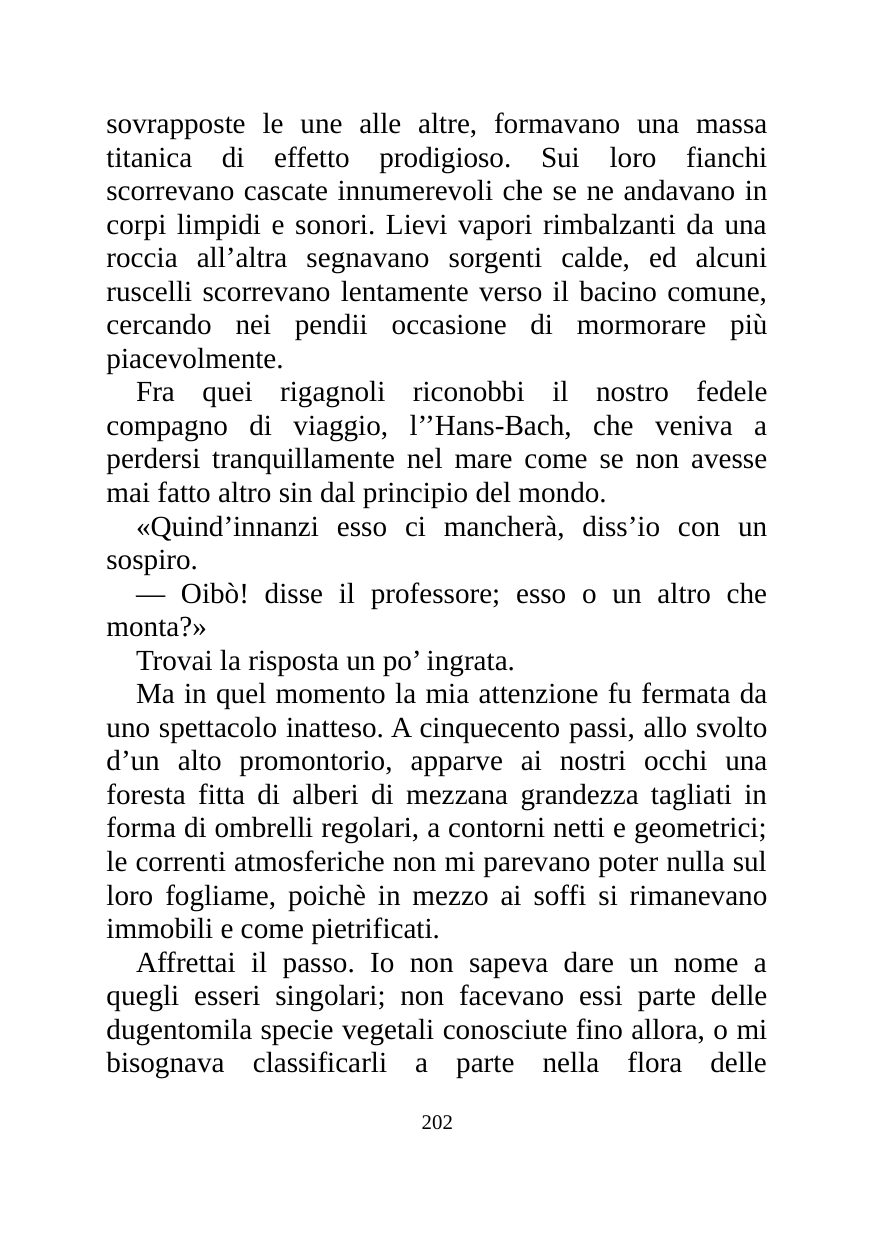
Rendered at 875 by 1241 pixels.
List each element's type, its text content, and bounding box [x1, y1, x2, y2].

text «Quind’innanzi esso ci mancherà, diss’io con un sospiro. [106, 509, 768, 576]
text Trovai la risposta un po’ ingrata. [106, 643, 768, 676]
text Ma in quel momento la mia attenzione fu fermata da uno spettacolo inatteso. A cinquecento passi, allo svolto d’un alto promontorio, apparve ai nostri occhi una foresta fitta di alberi di mezzana grandezza tagliati in forma di ombrelli regolari, a contorni netti e geometrici; le correnti atmosferiche non mi parevano poter nulla sul loro fogliame, poichè in mezzo ai soffi si rimanevano immobili e come pietrificati. [106, 676, 768, 945]
text sovrapposte le une alle altre, formavano una massa titanica di effetto prodigioso. Sui loro fianchi scorrevano cascate innumerevoli che se ne andavano in corpi limpidi e sonori. Lievi vapori rimbalzanti da una roccia all’altra segnavano sorgenti calde, ed alcuni ruscelli scorrevano lentamente verso il bacino comune, cercando nei pendii occasione di mormorare più piacevolmente. [106, 106, 768, 374]
text Affrettai il passo. Io non sapeva dare un nome a quegli esseri singolari; non facevano essi parte delle dugentomila specie vegetali conosciute fino allora, o mi bisognava classificarli a parte nella flora delle [106, 945, 768, 1079]
text Fra quei rigagnoli riconobbi il nostro fedele compagno di viaggio, l’’Hans-Bach, che veniva a perdersi tranquillamente nel mare come se non avesse mai fatto altro sin dal principio del mondo. [106, 374, 768, 509]
text — Oibò! disse il professore; esso o un altro che monta?» [106, 576, 768, 643]
